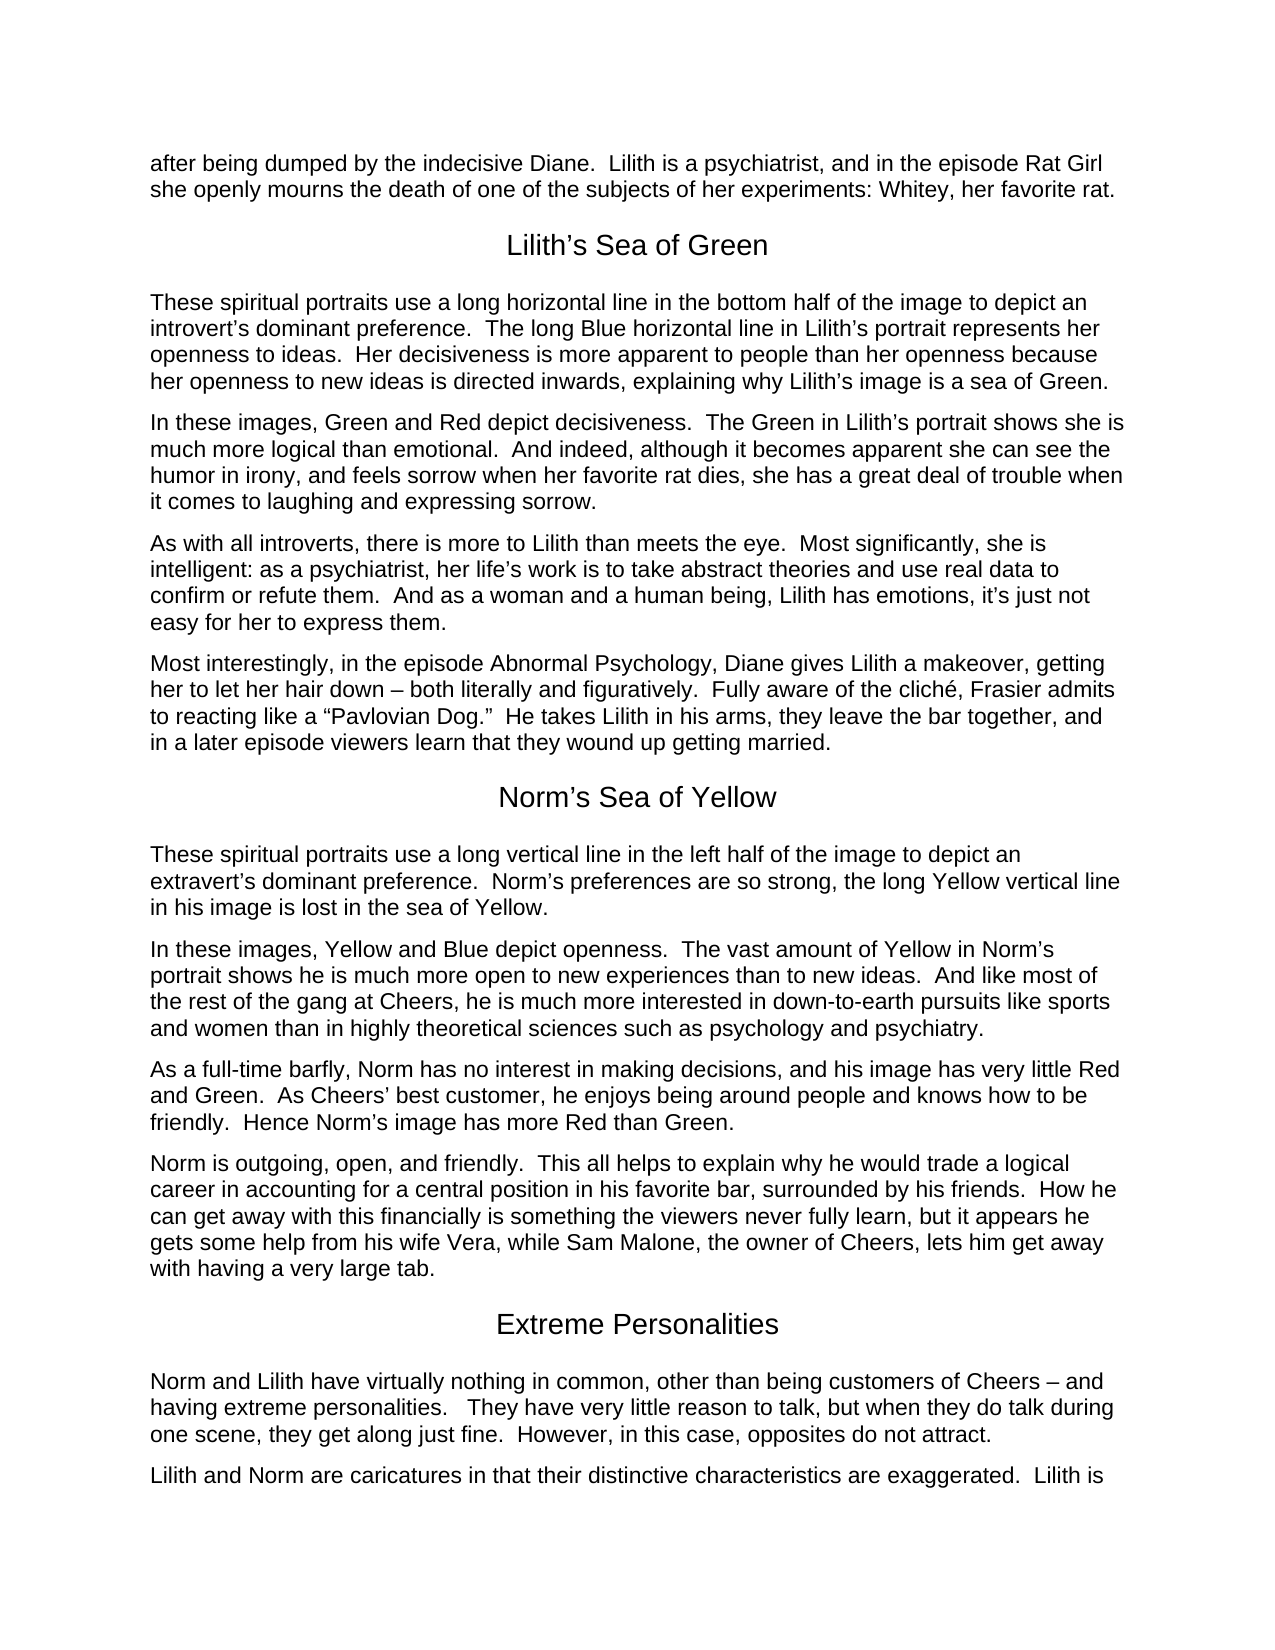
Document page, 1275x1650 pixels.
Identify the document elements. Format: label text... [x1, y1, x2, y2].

text As with all introverts, there is more to Lilith than meets the eye. Most significantly, she is intelligent: as a psychiatrist, her life’s work is to take abstract theories and use real data to confirm or refute them. And as a woman and a human being, Lilith has emotions, it’s just not easy for her to express them. [150, 529, 1125, 635]
subtitle Norm’s Sea of Yellow [150, 780, 1125, 814]
text These spiritual portraits use a long vertical line in the left half of the image to depict an extravert’s dominant preference. Norm’s preferences are so strong, the long Yellow vertical line in his image is lost in the sea of Yellow. [150, 841, 1125, 921]
text Norm is outgoing, open, and friendly. This all helps to explain why he would trade a logical career in accounting for a central position in his favorite bar, surrounded by his friends. How he can get away with this financially is something the viewers never fully learn, but it appears he gets some help from his wife Vera, while Sam Malone, the owner of Cheers, lets him get away with having a very large tab. [150, 1150, 1125, 1282]
text In these images, Yellow and Blue depict openness. The vast amount of Yellow in Norm’s portrait shows he is much more open to new experiences than to new ideas. And like most of the rest of the gang at Cheers, he is much more interested in down-to-earth pursuits like sports and women than in highly theoretical sciences such as psychology and psychiatry. [150, 936, 1125, 1041]
subtitle Extreme Personalities [150, 1307, 1125, 1340]
text In these images, Green and Red depict decisiveness. The Green in Lilith’s portrait shows she is much more logical than emotional. And indeed, although it becomes apparent she can see the humor in irony, and feels sorrow when her favorite rat dies, she has a great deal of trouble when it comes to laughing and expressing sorrow. [150, 409, 1125, 514]
subtitle Lilith’s Sea of Green [150, 228, 1125, 261]
text These spiritual portraits use a long horizontal line in the bottom half of the image to depict an introvert’s dominant preference. The long Blue horizontal line in Lilith’s portrait represents her openness to ideas. Her decisiveness is more apparent to people than her openness because her openness to new ideas is directed inwards, explaining why Lilith’s image is a sea of Green. [150, 289, 1125, 394]
text Norm and Lilith have virtually nothing in common, other than being customers of Cheers – and having extreme personalities. They have very little reason to talk, but when they do talk during one scene, they get along just fine. However, in this case, opposites do not attract. [150, 1368, 1125, 1447]
text As a full-time barfly, Norm has no interest in making decisions, and his image has very little Red and Green. As Cheers’ best customer, he enjoys being around people and knows how to be friendly. Hence Norm’s image has more Red than Green. [150, 1056, 1125, 1135]
text Lilith and Norm are caricatures in that their distinctive characteristics are exaggerated. Lilith is [150, 1462, 1125, 1488]
text Most interestingly, in the episode Abnormal Psychology, Diane gives Lilith a makeover, getting her to let her hair down – both literally and figuratively. Fully aware of the cliché, Frasier admits to reacting like a “Pavlovian Dog.” He takes Lilith in his arms, they leave the bar together, and in a later episode viewers learn that they wound up getting married. [150, 650, 1125, 755]
text after being dumped by the indecisive Diane. Lilith is a psychiatrist, and in the episode Rat Girl she openly mourns the death of one of the subjects of her experiments: Whitey, her favorite rat. [150, 150, 1125, 203]
